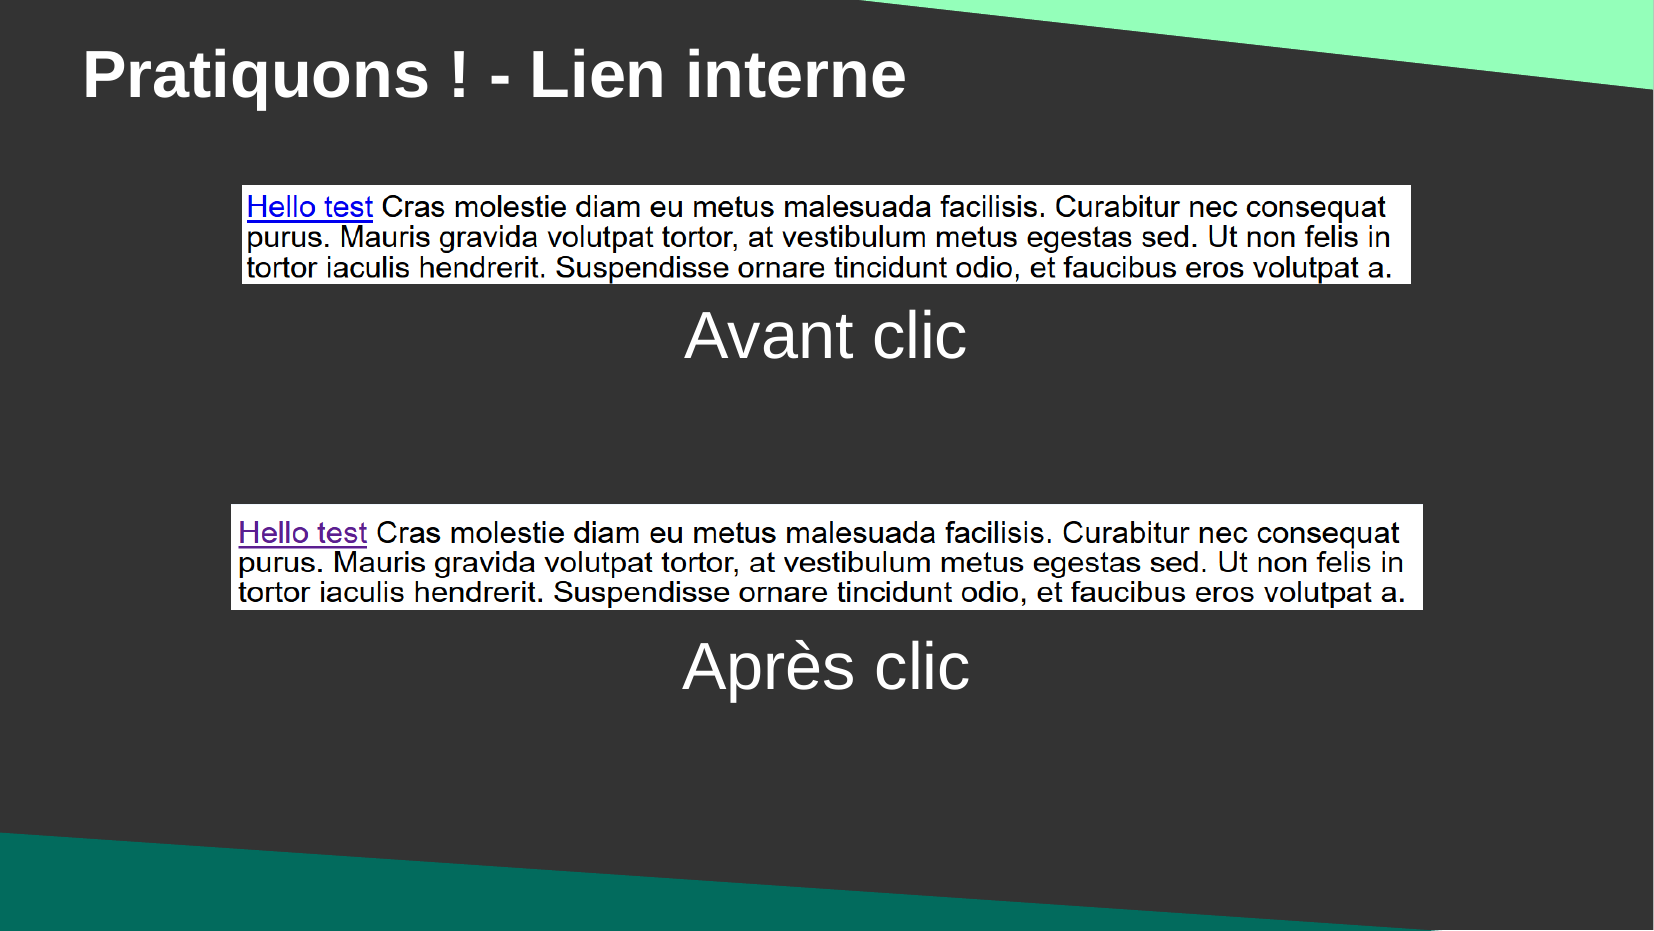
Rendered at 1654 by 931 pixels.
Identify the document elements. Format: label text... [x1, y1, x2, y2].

title Pratiquons ! - Lien interne [82, 37, 1630, 150]
title Avant clic [31, 298, 1622, 373]
text_box [859, 0, 1654, 90]
picture [242, 185, 1411, 284]
title Après clic [31, 628, 1622, 704]
picture [231, 504, 1423, 610]
